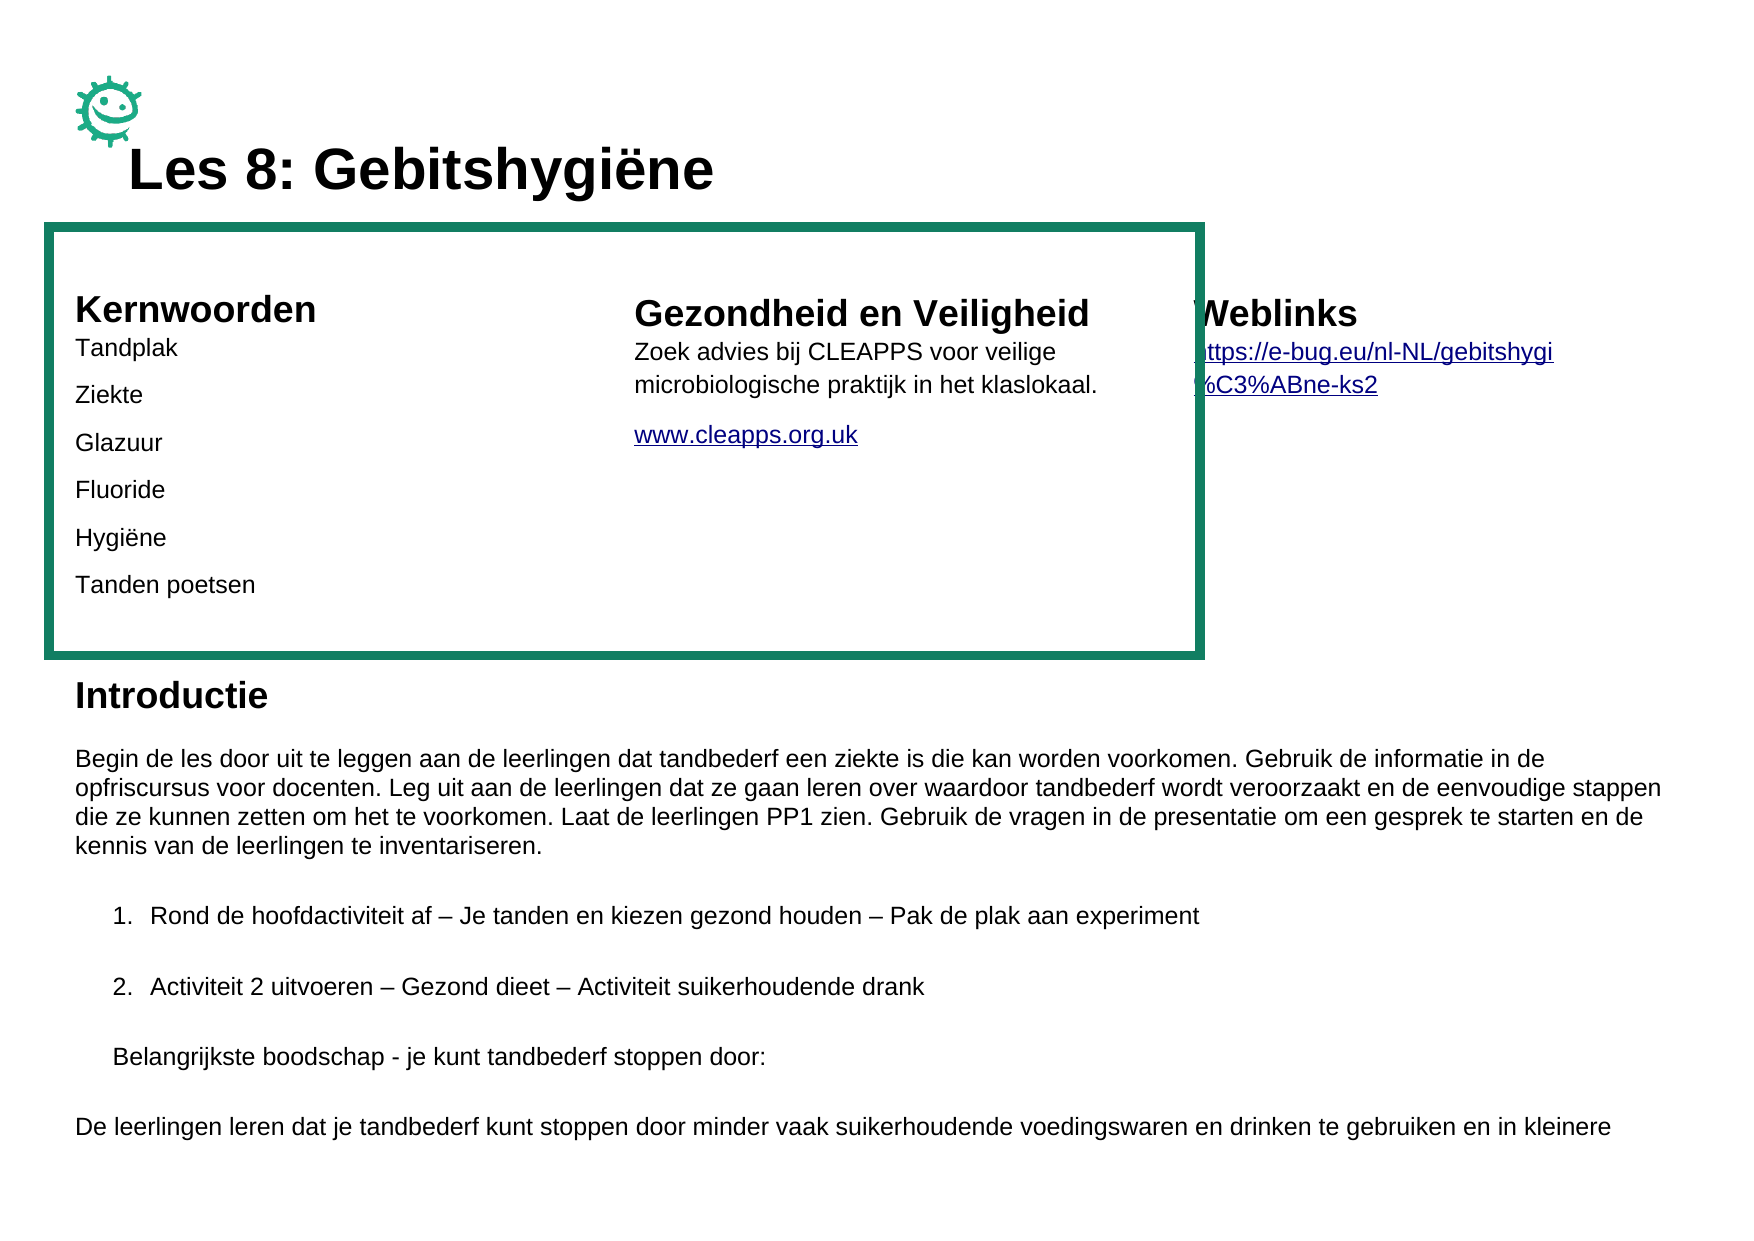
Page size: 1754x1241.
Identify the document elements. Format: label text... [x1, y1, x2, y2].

text Tanden poetsen [75, 570, 560, 599]
text Hygiëne [75, 522, 560, 551]
text www.cleapps.org.uk [634, 420, 1119, 448]
text Zoek advies bij CLEAPPS voor veilige microbiologische praktijk in het klaslokaal. [634, 337, 1119, 399]
text Glazuur [75, 428, 560, 456]
text https://e-bug.eu/nl-NL/gebitshygi%C3%ABne-ks2 [1205, 337, 1679, 399]
text Ziekte [75, 380, 560, 409]
text Tandplak [75, 333, 560, 362]
subtitle Weblinks [1205, 291, 1679, 334]
subtitle Gezondheid en Veiligheid [634, 291, 1119, 334]
list Activiteit 2 uitvoeren – Gezond dieet – Activiteit suikerhoudende drank [112, 972, 1679, 1000]
subtitle Kernwoorden [75, 287, 560, 330]
list Rond de hoofdactiviteit af – Je tanden en kiezen gezond houden – Pak de plak aan experiment [112, 901, 1679, 930]
text De leerlingen leren dat je tandbederf kunt stoppen door minder vaak suikerhoudende voedingswaren en drinken te gebruiken en in kleinere [75, 1112, 1679, 1141]
subtitle Introductie [75, 673, 1679, 717]
text Fluoride [75, 475, 560, 504]
text Belangrijkste boodschap - je kunt tandbederf stoppen door: [112, 1042, 1679, 1071]
text Begin de les door uit te leggen aan de leerlingen dat tandbederf een ziekte is die kan worden voorkomen. Gebruik de informatie in de opfriscursus voor docenten. Leg uit aan de leerlingen dat ze gaan leren over waardoor tandbederf wordt veroorzaakt en de eenvoudige stappen die ze kunnen zetten om het te voorkomen. Laat de leerlingen PP1 zien. Gebruik de vragen in de presentatie om een gesprek te starten en de kennis van de leerlingen te inventariseren. [75, 744, 1679, 859]
text Les 8: Gebitshygiëne [75, 135, 1679, 202]
